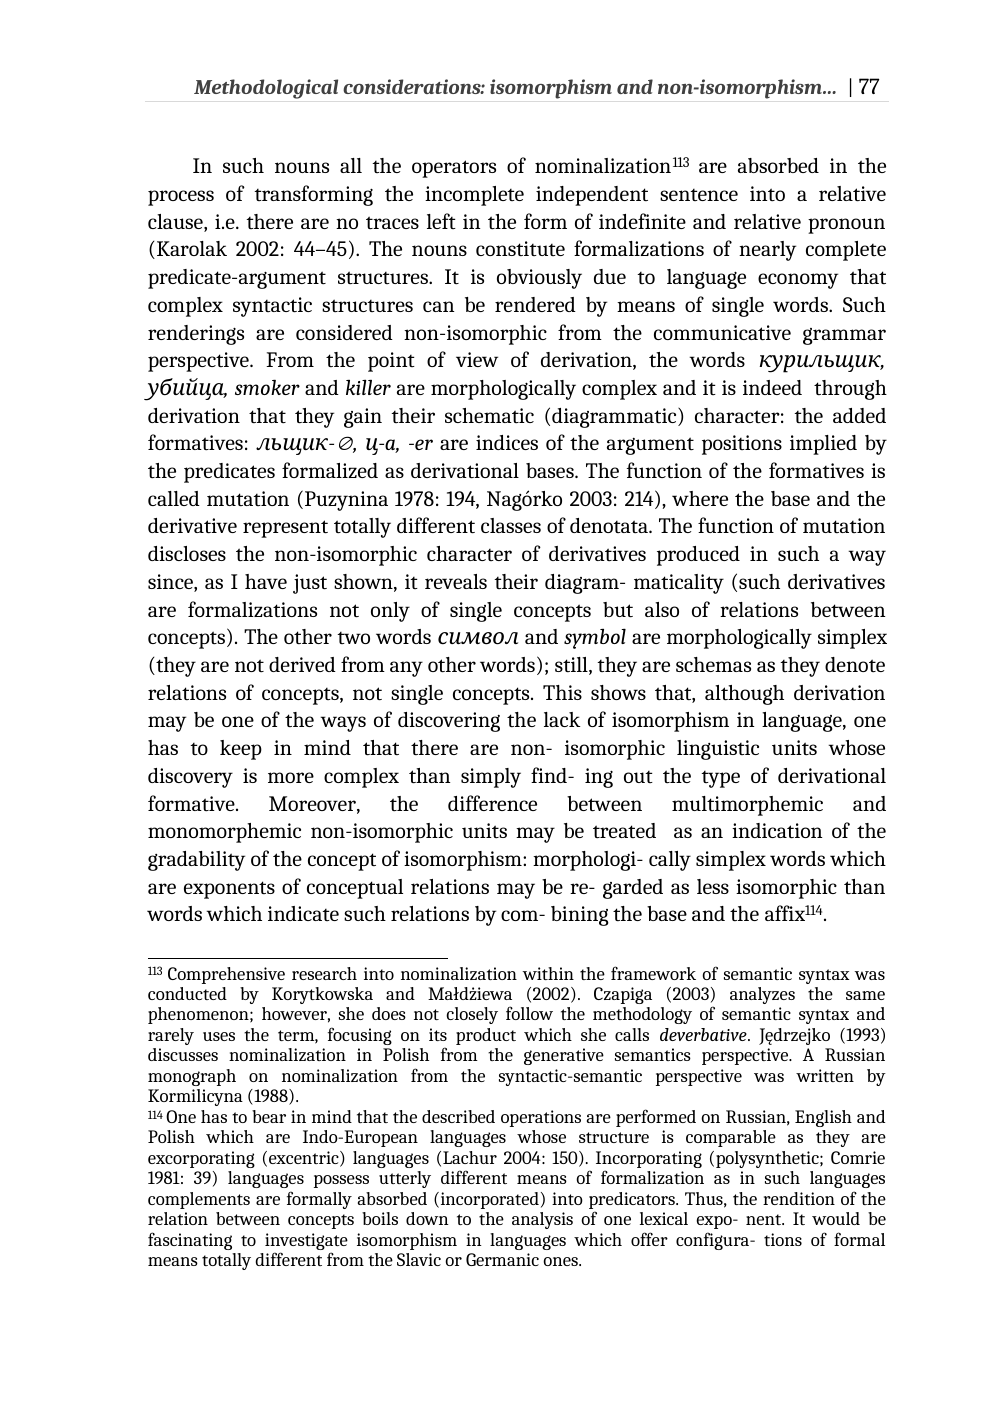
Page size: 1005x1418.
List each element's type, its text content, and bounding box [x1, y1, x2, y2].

text 113 Comprehensive research into nominalization within the framework of semantic syntax was conducted by Korytkowska and Małdżiewa (2002). Czapiga (2003) analyzes the same phenomenon; however, she does not closely follow the methodology of semantic syntax and rarely uses the term, focusing on its product which she calls deverbative. Jędrzejko (1993) discusses nominalization in Polish from the generative semantics perspective. A Russian monograph on nominalization from the syntactic-semantic perspective was written by Kormilicyna (1988). [148, 964, 887, 1107]
text In such nouns all the operators of nominalization113 are absorbed in the process of transforming the incomplete independent sentence into a relative clause, i.e. there are no traces left in the form of indefinite and relative pronoun (Karolak 2002: 44–45). The nouns constitute formalizations of nearly complete predicate-argument structures. It is obviously due to language economy that complex syntactic structures can be rendered by means of single words. Such renderings are considered non-isomorphic from the communicative grammar perspective. From the point of view of derivation, the words курильщик, убийца, smoker and killer are morphologically complex and it is indeed through derivation that they gain their schematic (diagrammatic) character: the added formatives: льщик-, ц-a, -er are indices of the argument positions implied by the predicates formalized as derivational bases. The function of the formatives is called mutation (Puzynina 1978: 194, Nagórko 2003: 214), where the base and the derivative represent totally different classes of denotata. The function of mutation discloses the non-isomorphic character of derivatives produced in such a way since, as I have just shown, it reveals their diagram- maticality (such derivatives are formalizations not only of single concepts but also of relations between concepts). The other two words символ and symbol are morphologically simplex (they are not derived from any other words); still, they are schemas as they denote relations of concepts, not single concepts. This shows that, although derivation may be one of the ways of discovering the lack of isomorphism in language, one has to keep in mind that there are non- isomorphic linguistic units whose discovery is more complex than simply find- ing out the type of derivational formative. Moreover, the difference between multimorphemic and monomorphemic non-isomorphic units may be treated as an indication of the gradability of the concept of isomorphism: morphologi- cally simplex words which are exponents of conceptual relations may be re- garded as less isomorphic than words which indicate such relations by com- bining the base and the affix114. [148, 154, 887, 927]
text 114 One has to bear in mind that the described operations are performed on Russian, English and Polish which are Indo-European languages whose structure is comparable as they are excorporating (excentric) languages (Lachur 2004: 150). Incorporating (polysynthetic; Comrie 1981: 39) languages possess utterly different means of formalization as in such languages complements are formally absorbed (incorporated) into predicators. Thus, the rendition of the relation between concepts boils down to the analysis of one lexical expo- nent. It would be fascinating to investigate isomorphism in languages which offer configura- tions of formal means totally different from the Slavic or Germanic ones. [148, 1107, 887, 1272]
